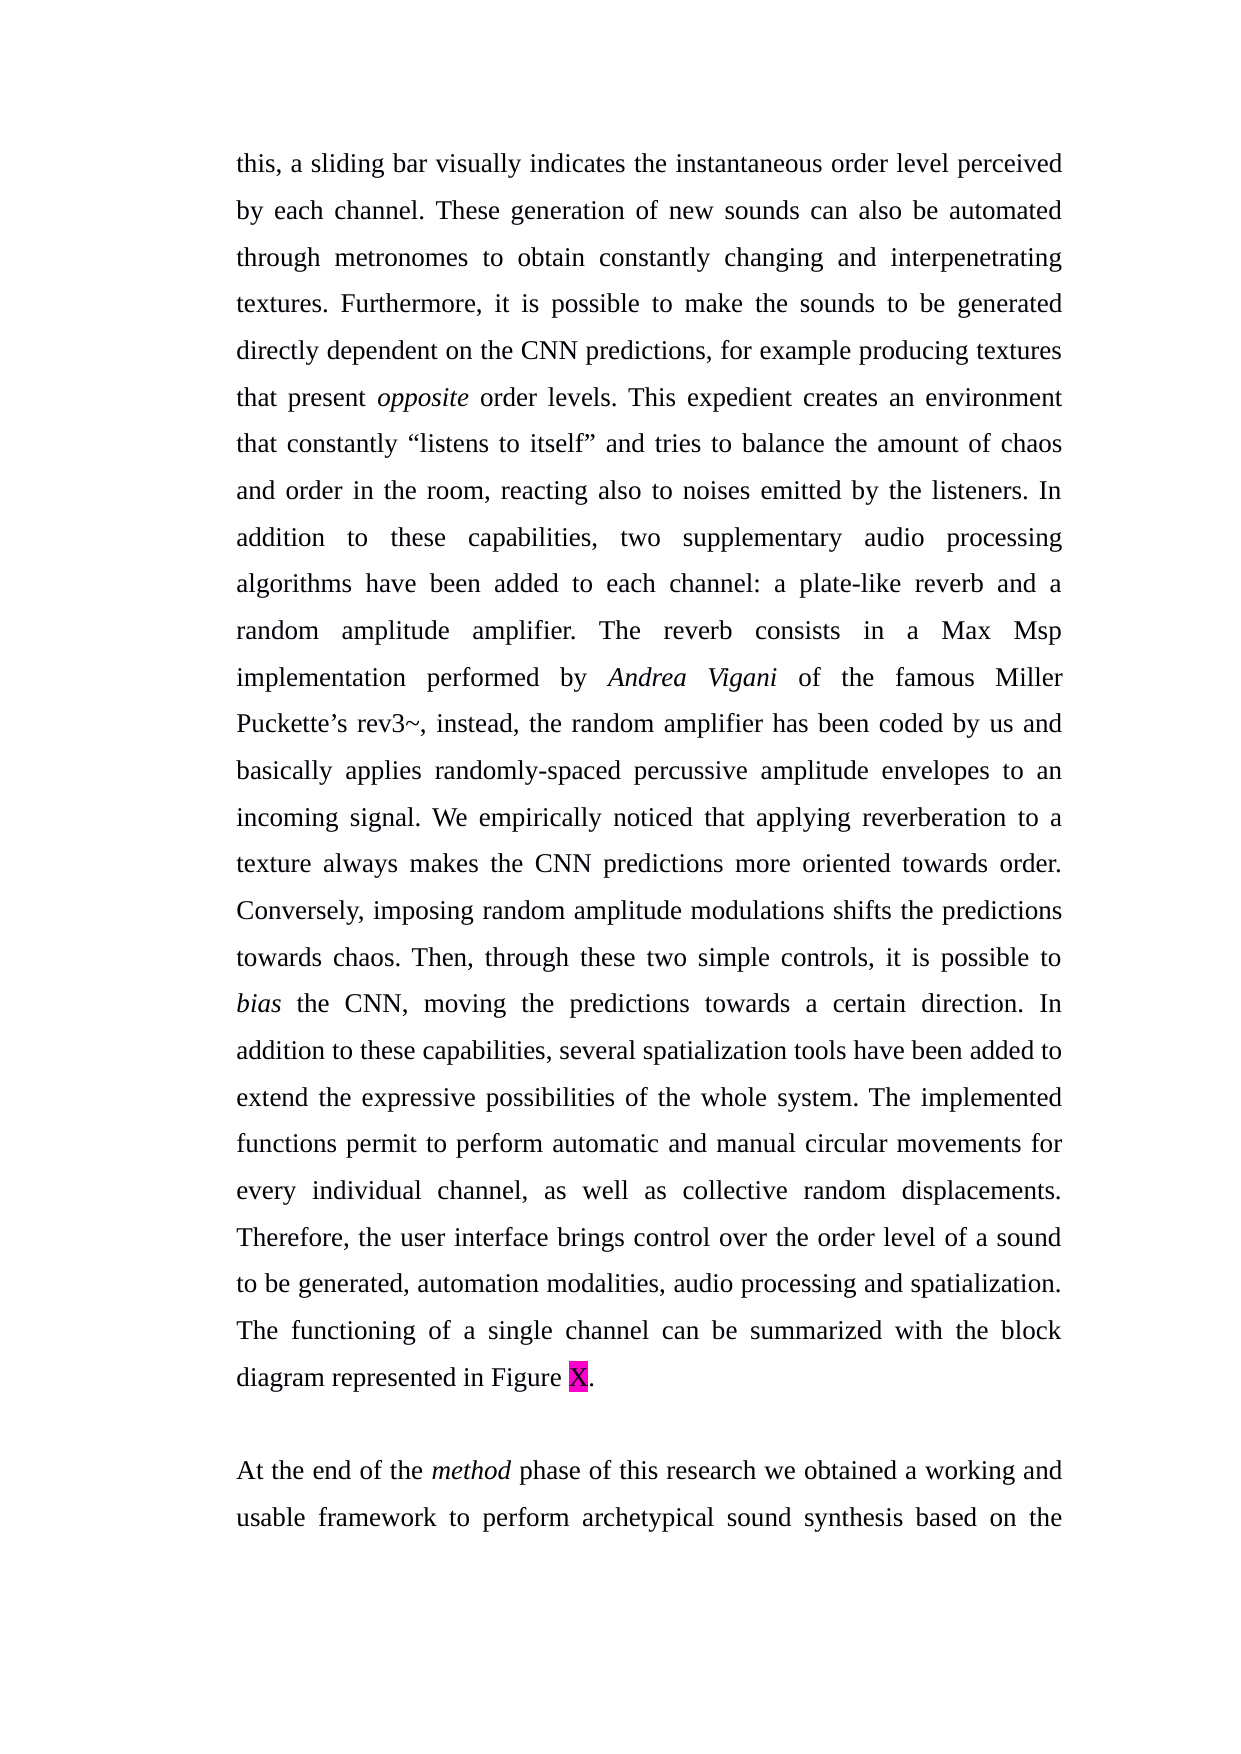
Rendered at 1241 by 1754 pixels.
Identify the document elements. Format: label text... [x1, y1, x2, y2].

text At the end of the method phase of this research we obtained a working and usable framework to perform archetypical sound synthesis based on the [236, 1454, 1063, 1532]
text this, a sliding bar visually indicates the instantaneous order level perceived by each channel. These generation of new sounds can also be automated through metronomes to obtain constantly changing and interpenetrating textures. Furthermore, it is possible to make the sounds to be generated directly dependent on the CNN predictions, for example producing textures that present opposite order levels. This expedient creates an environment that constantly “listens to itself” and tries to balance the amount of chaos and order in the room, reacting also to noises emitted by the listeners. In addition to these capabilities, two supplementary audio processing algorithms have been added to each channel: a plate-like reverb and a random amplitude amplifier. The reverb consists in a Max Msp implementation performed by Andrea Vigani of the famous Miller Puckette’s rev3~, instead, the random amplifier has been coded by us and basically applies randomly-spaced percussive amplitude envelopes to an incoming signal. We empirically noticed that applying reverberation to a texture always makes the CNN predictions more oriented towards order. Conversely, imposing random amplitude modulations shifts the predictions towards chaos. Then, through these two simple controls, it is possible to bias the CNN, moving the predictions towards a certain direction. In addition to these capabilities, several spatialization tools have been added to extend the expressive possibilities of the whole system. The implemented functions permit to perform automatic and manual circular movements for every individual channel, as well as collective random displacements. Therefore, the user interface brings control over the order level of a sound to be generated, automation modalities, audio processing and spatialization. The functioning of a single channel can be summarized with the block diagram represented in Figure X. [236, 148, 1063, 1392]
